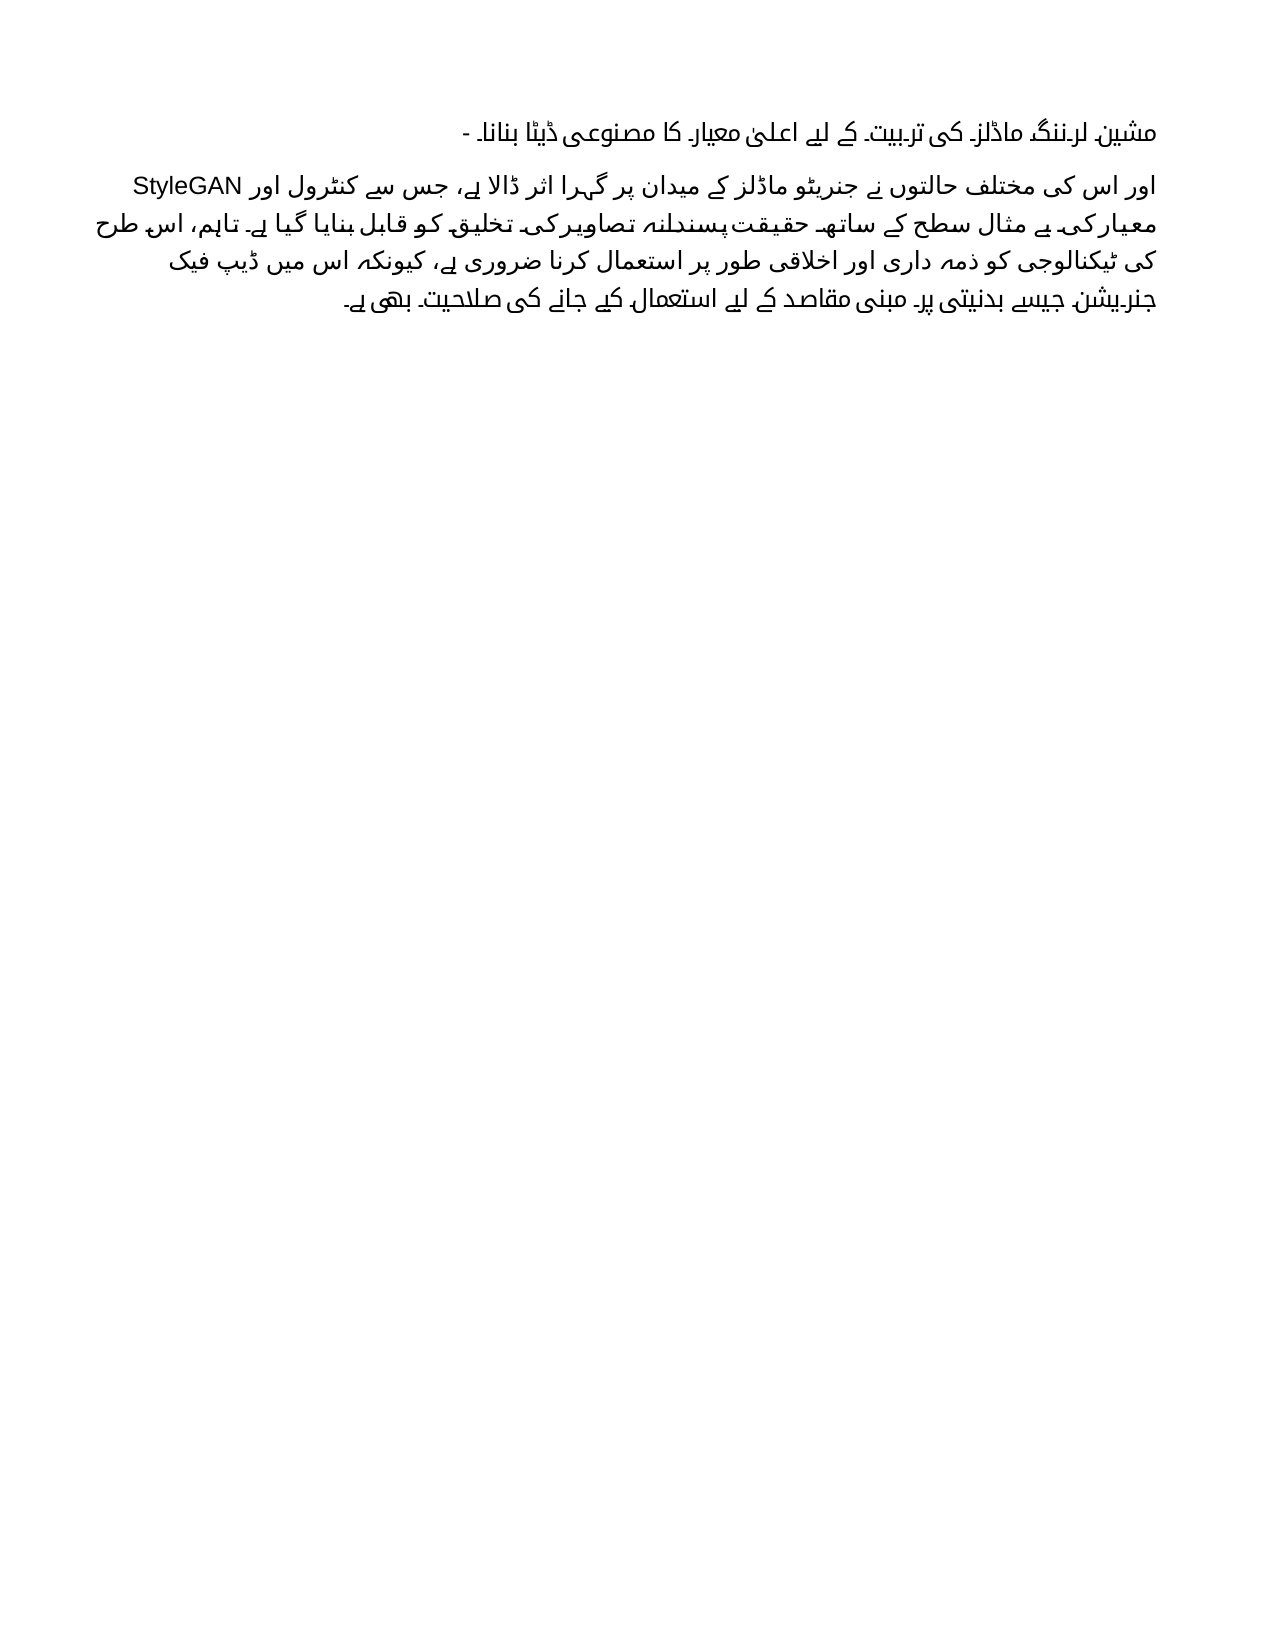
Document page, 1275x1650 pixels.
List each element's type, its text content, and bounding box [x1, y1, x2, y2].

text - مشین لرننگ ماڈلز کی تربیت کے لیے اعلیٰ معیار کا مصنوعی ڈیٹا بنانا۔ [118, 118, 1157, 152]
text StyleGAN اور اس کی مختلف حالتوں نے جنریٹو ماڈلز کے میدان پر گہرا اثر ڈالا ہے، جس سے کنٹرول اور معیار کی بے مثال سطح کے ساتھ حقیقت پسندانہ تصاویر کی تخلیق کو قابل بنایا گیا ہے۔ تاہم، اس طرح کی ٹیکنالوجی کو ذمہ داری اور اخلاقی طور پر استعمال کرنا ضروری ہے، کیونکہ اس میں ڈیپ فیک جنریشن جیسے بدنیتی پر مبنی مقاصد کے لیے استعمال کیے جانے کی صلاحیت بھی ہے۔ [118, 171, 1157, 317]
